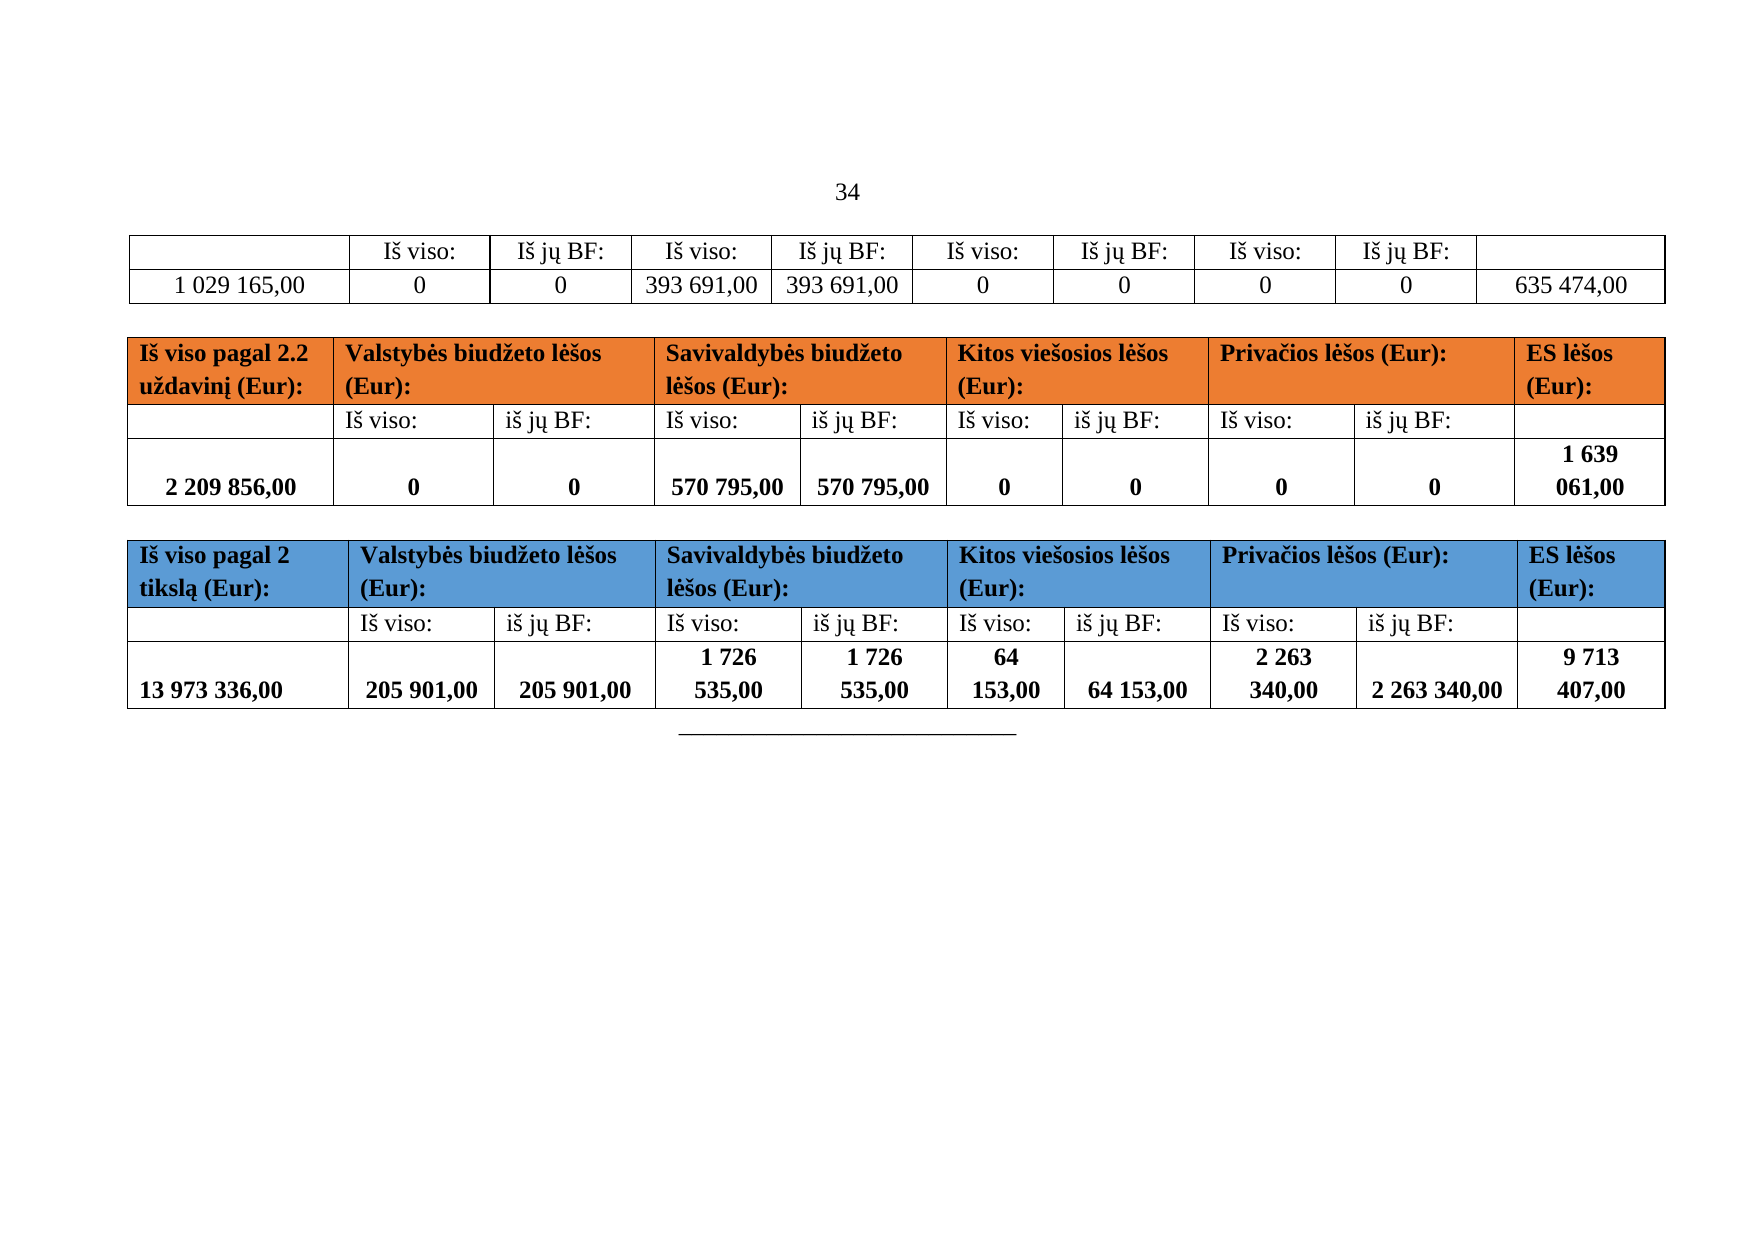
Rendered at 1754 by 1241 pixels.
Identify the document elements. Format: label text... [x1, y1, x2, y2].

table_cell 570 795,00 [801, 439, 946, 505]
table_cell iš jų BF: [1355, 405, 1514, 438]
table_cell Iš viso: [913, 236, 1053, 269]
table_cell iš jų BF: [495, 608, 655, 641]
table_header ES lėšos (Eur): [1518, 541, 1664, 607]
table_cell [128, 405, 333, 438]
table_cell 0 [947, 439, 1062, 505]
table_cell Iš jų BF: [772, 236, 912, 269]
table_cell Iš viso: [947, 405, 1062, 438]
table_cell 0 [1054, 270, 1194, 303]
table_cell 0 [1336, 270, 1476, 303]
table_cell iš jų BF: [1357, 608, 1517, 641]
table_cell 0 [1209, 439, 1354, 505]
table_cell Iš viso: [334, 405, 493, 438]
table_cell 1 029 165,00 [130, 270, 349, 303]
table_cell 1 639 061,00 [1515, 439, 1664, 505]
table_cell Iš viso: [632, 236, 771, 269]
table_cell iš jų BF: [1065, 608, 1210, 641]
table_cell Iš viso: [1211, 608, 1356, 641]
table_cell 0 [913, 270, 1053, 303]
table_cell iš jų BF: [802, 608, 947, 641]
table_header Privačios lėšos (Eur): [1211, 541, 1517, 607]
table_cell 0 [334, 439, 493, 505]
table_cell 205 901,00 [349, 642, 494, 708]
text ___________________________ [118, 709, 1577, 738]
table_cell 64 153,00 [1065, 642, 1210, 708]
table_header Kitos viešosios lėšos (Eur): [948, 541, 1210, 607]
table_cell [1477, 236, 1664, 269]
table_cell Iš jų BF: [491, 236, 631, 269]
table_cell 0 [1355, 439, 1514, 505]
table_cell Iš viso: [1195, 236, 1335, 269]
table_cell iš jų BF: [494, 405, 654, 438]
table_cell 0 [494, 439, 654, 505]
table_header Privačios lėšos (Eur): [1209, 338, 1514, 404]
table_cell [130, 236, 349, 269]
table_cell iš jų BF: [1063, 405, 1208, 438]
table_cell 0 [1063, 439, 1208, 505]
table_cell 393 691,00 [632, 270, 771, 303]
table_header Valstybės biudžeto lėšos (Eur): [349, 541, 655, 607]
table_header ES lėšos (Eur): [1515, 338, 1664, 404]
table_cell 570 795,00 [655, 439, 800, 505]
table_cell 64 153,00 [948, 642, 1064, 708]
table_cell 1 726 535,00 [656, 642, 801, 708]
table_cell 205 901,00 [495, 642, 655, 708]
table_header Savivaldybės biudžeto lėšos (Eur): [656, 541, 947, 607]
table_cell [1515, 405, 1664, 438]
table_cell [1518, 608, 1664, 641]
table_cell 0 [1195, 270, 1335, 303]
table_cell 2 209 856,00 [128, 439, 333, 505]
table_cell Iš viso: [349, 608, 494, 641]
table_header Valstybės biudžeto lėšos (Eur): [334, 338, 654, 404]
table_cell Iš viso: [655, 405, 800, 438]
table_cell 2 263 340,00 [1211, 642, 1356, 708]
table_cell 13 973 336,00 [128, 642, 348, 708]
table_cell [128, 608, 348, 641]
table_cell 1 726 535,00 [802, 642, 947, 708]
table_cell 9 713 407,00 [1518, 642, 1664, 708]
table_cell Iš viso: [656, 608, 801, 641]
table_cell Iš viso: [948, 608, 1064, 641]
table_cell Iš jų BF: [1054, 236, 1194, 269]
table_cell 2 263 340,00 [1357, 642, 1517, 708]
table_cell Iš viso: [350, 236, 489, 269]
table_cell Iš viso: [1209, 405, 1354, 438]
table_header Savivaldybės biudžeto lėšos (Eur): [655, 338, 946, 404]
table_header Iš viso pagal 2 tikslą (Eur): [128, 541, 348, 607]
table_header Kitos viešosios lėšos (Eur): [947, 338, 1208, 404]
table_cell 0 [350, 270, 489, 303]
table_cell Iš jų BF: [1336, 236, 1476, 269]
table_cell 393 691,00 [772, 270, 912, 303]
table_header Iš viso pagal 2.2 uždavinį (Eur): [128, 338, 333, 404]
table_cell 635 474,00 [1477, 270, 1664, 303]
table_cell 0 [491, 270, 631, 303]
table_cell iš jų BF: [801, 405, 946, 438]
